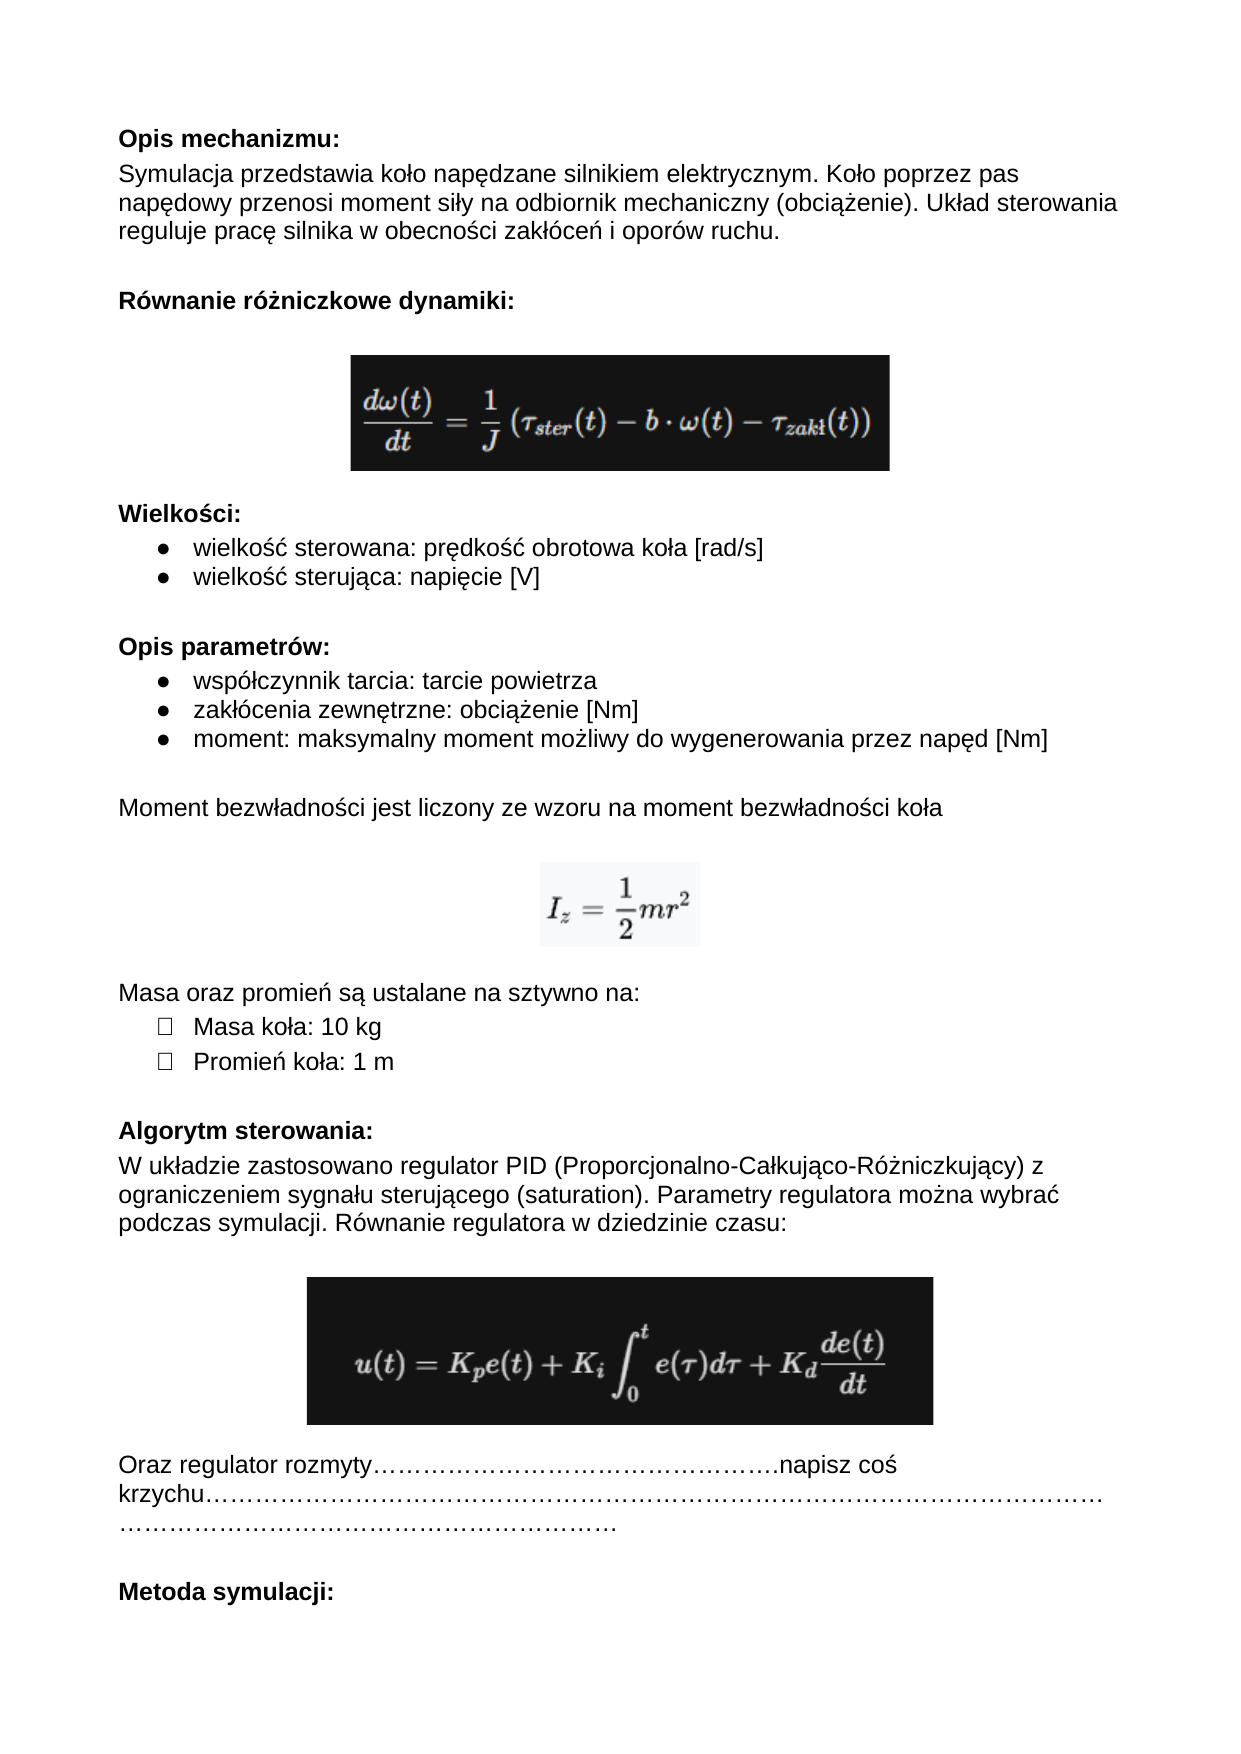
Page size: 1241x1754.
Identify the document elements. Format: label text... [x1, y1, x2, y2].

list wielkość sterowana: prędkość obrotowa koła [rad/s] [156, 533, 1122, 562]
list Masa koła: 10 kg [156, 1012, 1122, 1041]
text Algorytm sterowania: [118, 1116, 1122, 1145]
list zakłócenia zewnętrzne: obciążenie [Nm] [156, 695, 1122, 724]
list wielkość sterująca: napięcie [V] [156, 562, 1122, 591]
picture [350, 355, 890, 471]
text Opis parametrów: [118, 632, 1122, 660]
text Masa oraz promień są ustalane na sztywno na: [118, 947, 1122, 1006]
text Oraz regulator rozmyty………………………………………….napisz coś krzychu…………………………………………………………………………………………………………………………………………………… [118, 1425, 1122, 1537]
list moment: maksymalny moment możliwy do wygenerowania przez napęd [Nm] [156, 724, 1122, 752]
text Wielkości: [118, 471, 1122, 527]
list Promień koła: 1 m [156, 1047, 1122, 1076]
picture [539, 862, 701, 947]
picture [306, 1277, 934, 1425]
list współczynnik tarcia: tarcie powietrza [156, 666, 1122, 695]
text Opis mechanizmu: [118, 124, 1122, 153]
text Metoda symulacji: [118, 1577, 1122, 1606]
text W układzie zastosowano regulator PID (Proporcjonalno-Całkująco-Różniczkujący) z ograniczeniem sygnału sterującego (saturation). Parametry regulatora można wybrać podczas symulacji. Równanie regulatora w dziedzinie czasu: [118, 1151, 1122, 1237]
text Moment bezwładności jest liczony ze wzoru na moment bezwładności koła [118, 793, 1122, 822]
text Symulacja przedstawia koło napędzane silnikiem elektrycznym. Koło poprzez pas napędowy przenosi moment siły na odbiornik mechaniczny (obciążenie). Układ sterowania reguluje pracę silnika w obecności zakłóceń i oporów ruchu. [118, 159, 1122, 245]
text Równanie różniczkowe dynamiki: [118, 286, 1122, 314]
